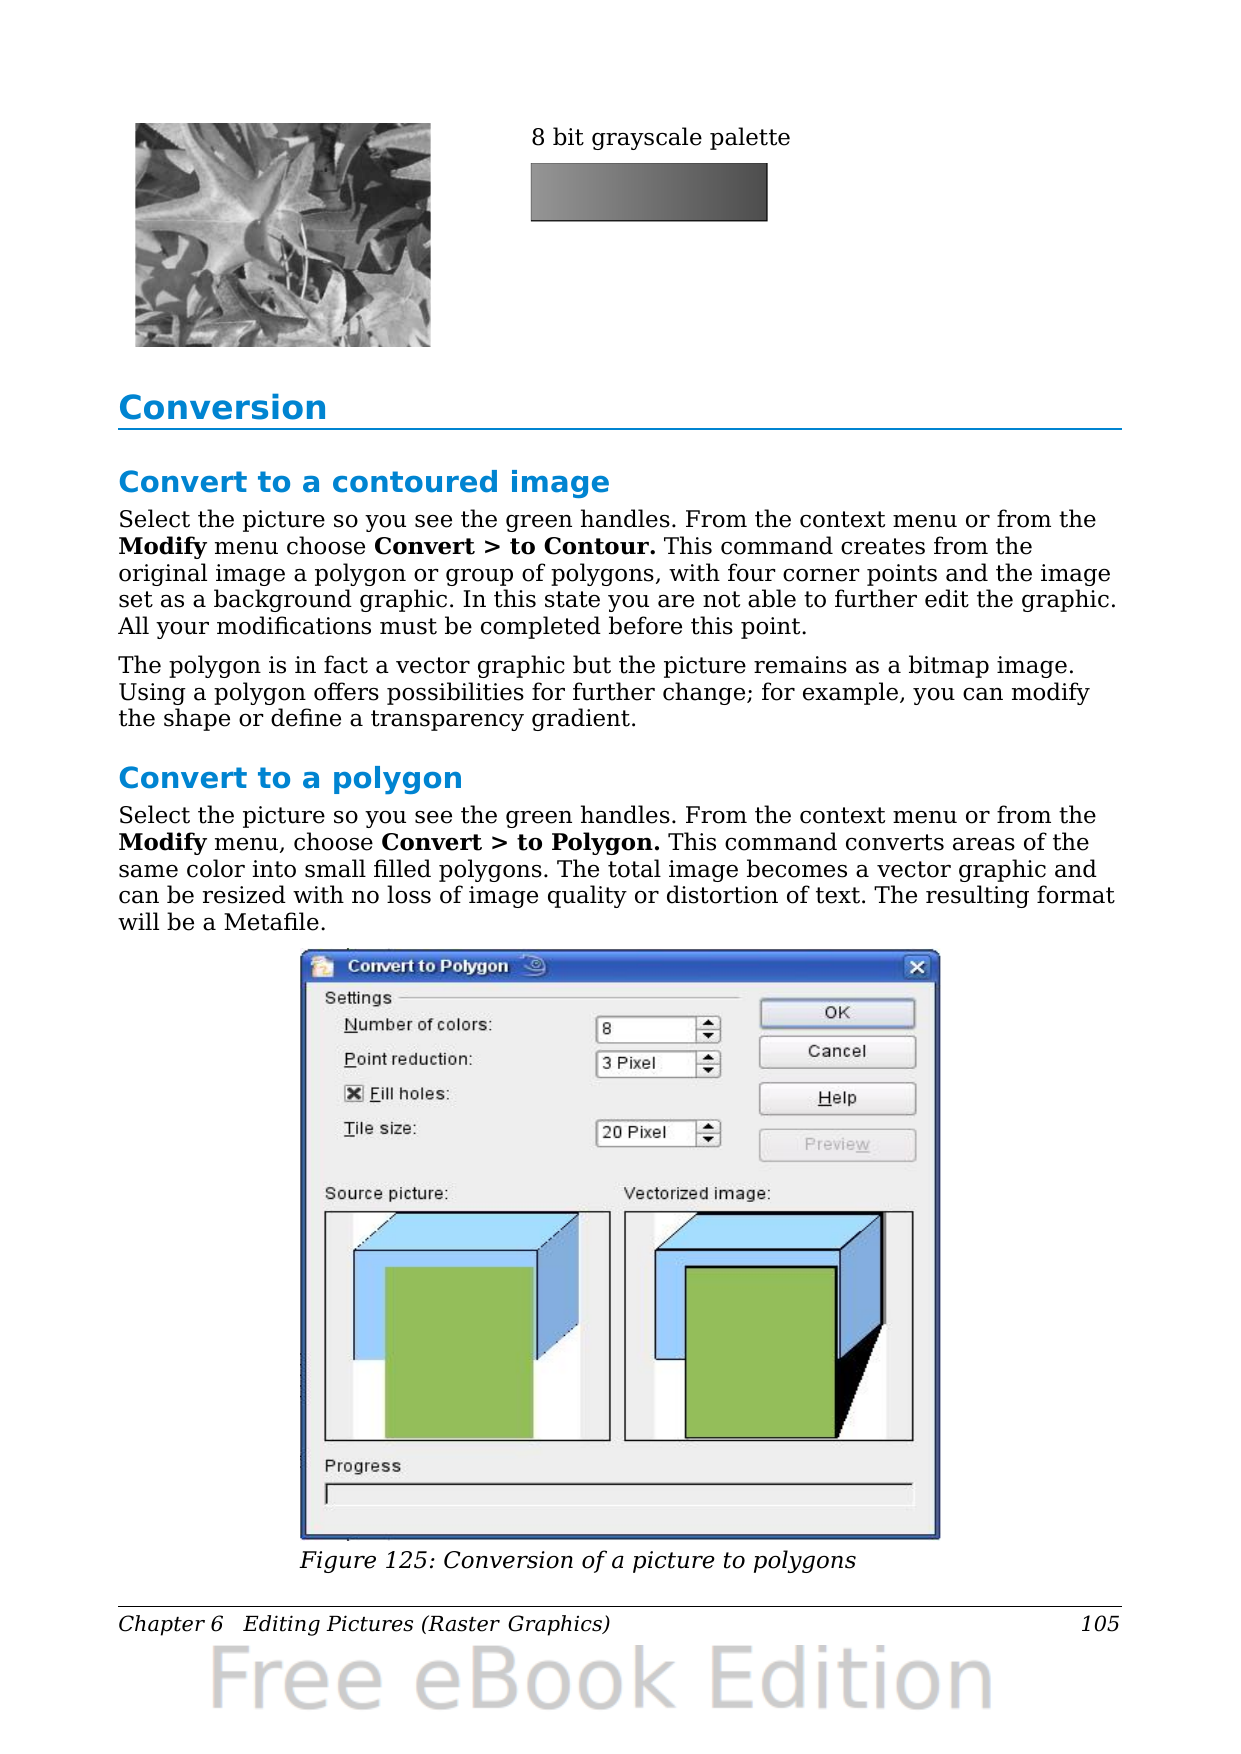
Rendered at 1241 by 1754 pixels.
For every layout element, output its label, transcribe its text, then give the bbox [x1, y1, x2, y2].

table_cell 8 bit grayscale palette [525, 118, 1122, 357]
text The polygon is in fact a vector graphic but the picture remains as a bitmap image. Using a polygon offers possibilities for further change; for example, you can modify the shape or define a transparency gradient. [118, 652, 1122, 732]
subtitle Convert to a contoured image [118, 466, 1122, 499]
text Select the picture so you see the green handles. From the context menu or from the Modify menu, choose Convert > to Polygon. This command converts areas of the same color into small filled polygons. The total image becomes a vector graphic and can be resized with no loss of image quality or distortion of text. The resulting format will be a Metafile. [118, 802, 1122, 936]
text Select the picture so you see the green handles. From the context menu or from the Modify menu choose Convert > to Contour. This command creates from the original image a polygon or group of polygons, with four corner points and the image set as a background graphic. In this state you are not able to further edit the graphic. All your modifications must be completed before this point. [118, 506, 1122, 640]
picture [135, 123, 431, 347]
picture [300, 948, 941, 1541]
picture [530, 163, 769, 224]
subtitle Conversion [118, 389, 1122, 428]
table_cell [117, 118, 525, 357]
text Figure 125: Conversion of a picture to polygons [300, 1547, 940, 1573]
subtitle Convert to a polygon [118, 762, 1122, 796]
picture [207, 1645, 994, 1713]
